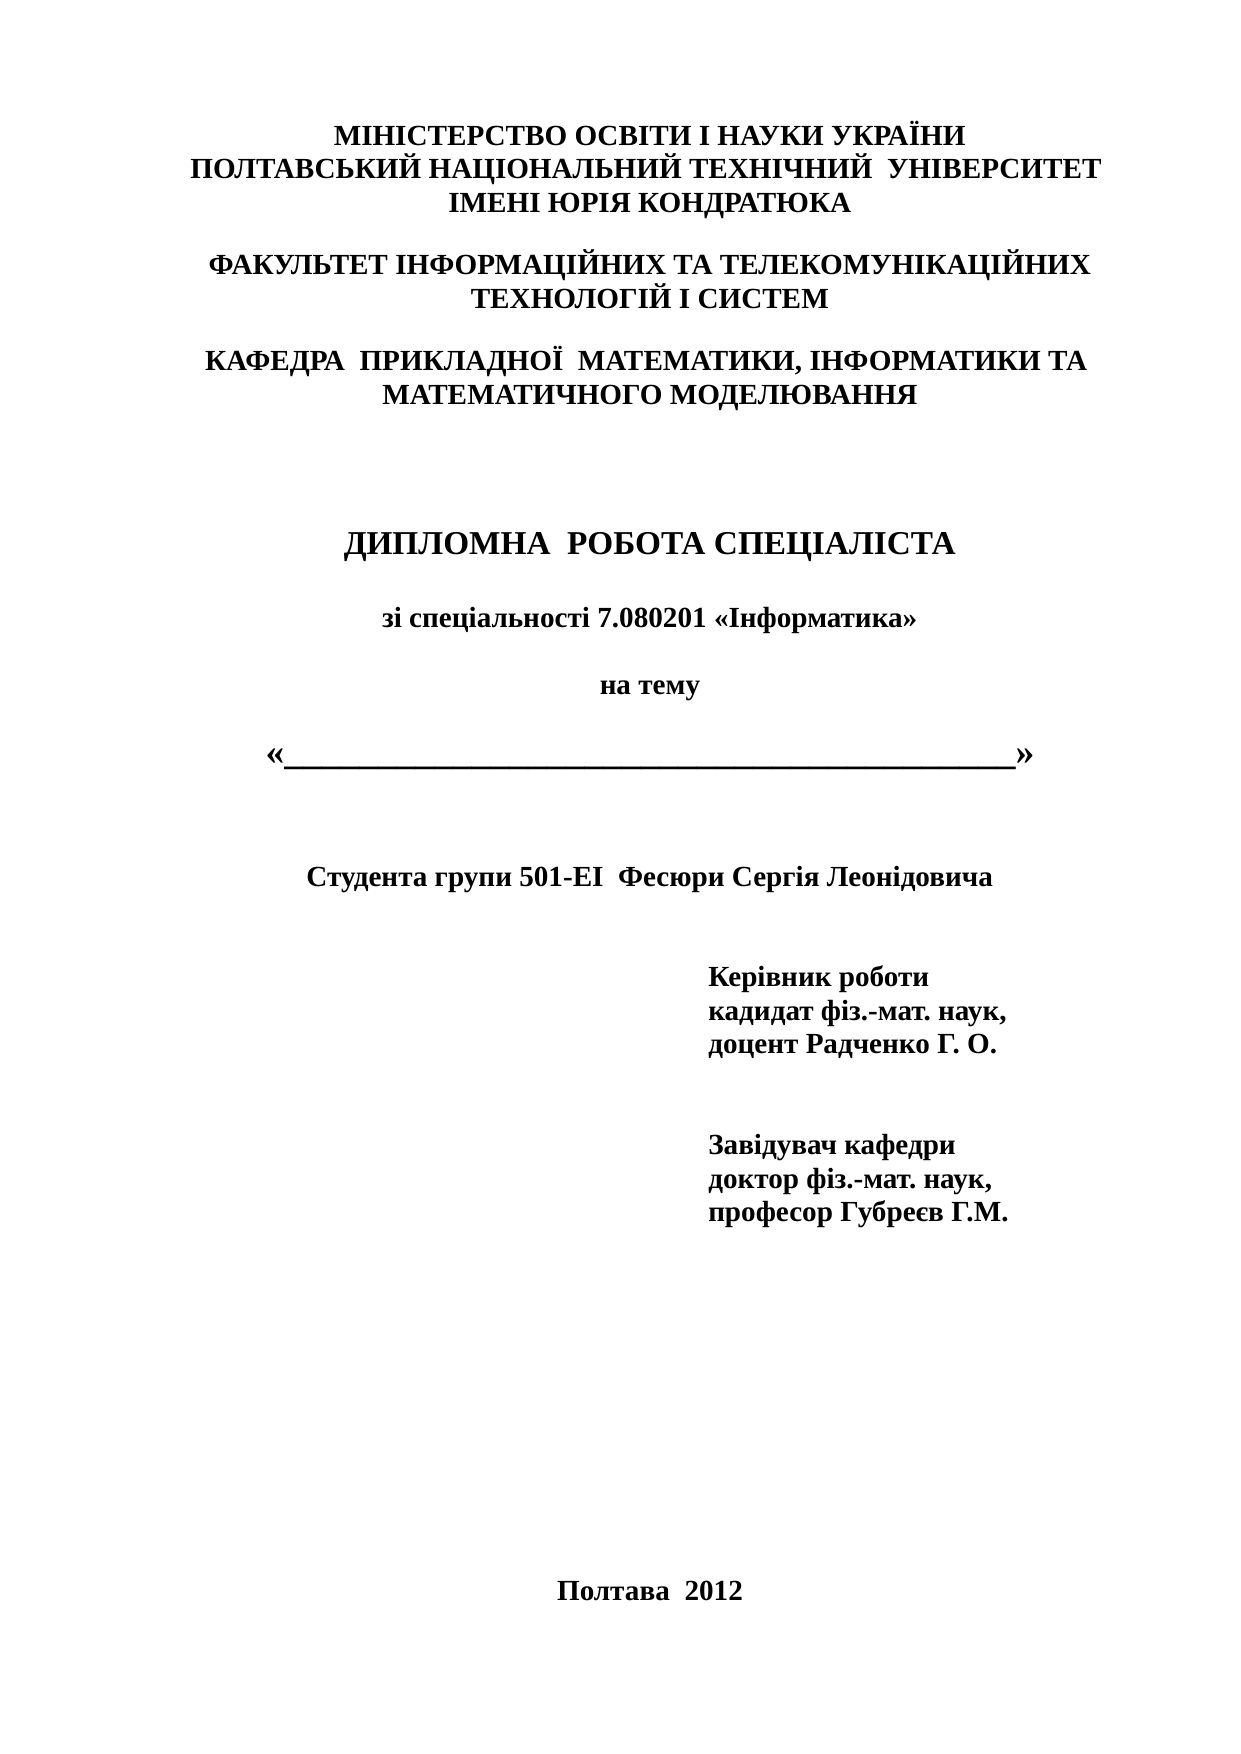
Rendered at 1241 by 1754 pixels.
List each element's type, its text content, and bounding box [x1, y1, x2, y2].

text зі спеціальності 7.080201 «Інформатика» [118, 600, 1181, 634]
text доцент Радченко Г. О. [708, 1027, 1181, 1060]
text професор Губреєв Г.М. [708, 1194, 1181, 1228]
text МІНІСТЕРСТВО ОСВІТИ І НАУКИ УКРАЇНИ [118, 118, 1181, 152]
text Полтава 2012 [118, 1573, 1181, 1606]
text на тему [118, 667, 1181, 701]
text ФАКУЛЬТЕТ ІНФОРМАЦІЙНИХ ТА ТЕЛЕКОМУНІКАЦІЙНИХ ТЕХНОЛОГІЙ І СИСТЕМ [118, 247, 1181, 314]
text Завідувач кафедри [708, 1127, 1181, 1161]
subtitle ДИПЛОМНА РОБОТА СПЕЦІАЛІСТА [118, 523, 1181, 562]
text ІМЕНІ ЮРІЯ КОНДРАТЮКА [118, 185, 1181, 219]
text КАФЕДРА ПРИКЛАДНОЇ МАТЕМАТИКИ, ІНФОРМАТИКИ ТА [118, 343, 1181, 377]
text «_______________________________________» [118, 729, 1181, 773]
subtitle Студента групи 501-ЕІ Фесюри Сергія Леонідовича [118, 859, 1181, 892]
text кадидат фіз.-мат. наук, [708, 993, 1181, 1027]
text доктор фіз.-мат. наук, [708, 1161, 1181, 1194]
text Керівник роботи [708, 959, 1181, 993]
text МАТЕМАТИЧНОГО МОДЕЛЮВАННЯ [118, 377, 1181, 410]
text ПОЛТАВСЬКИЙ НАЦІОНАЛЬНИЙ ТЕХНІЧНИЙ УНІВЕРСИТЕТ [118, 152, 1181, 185]
